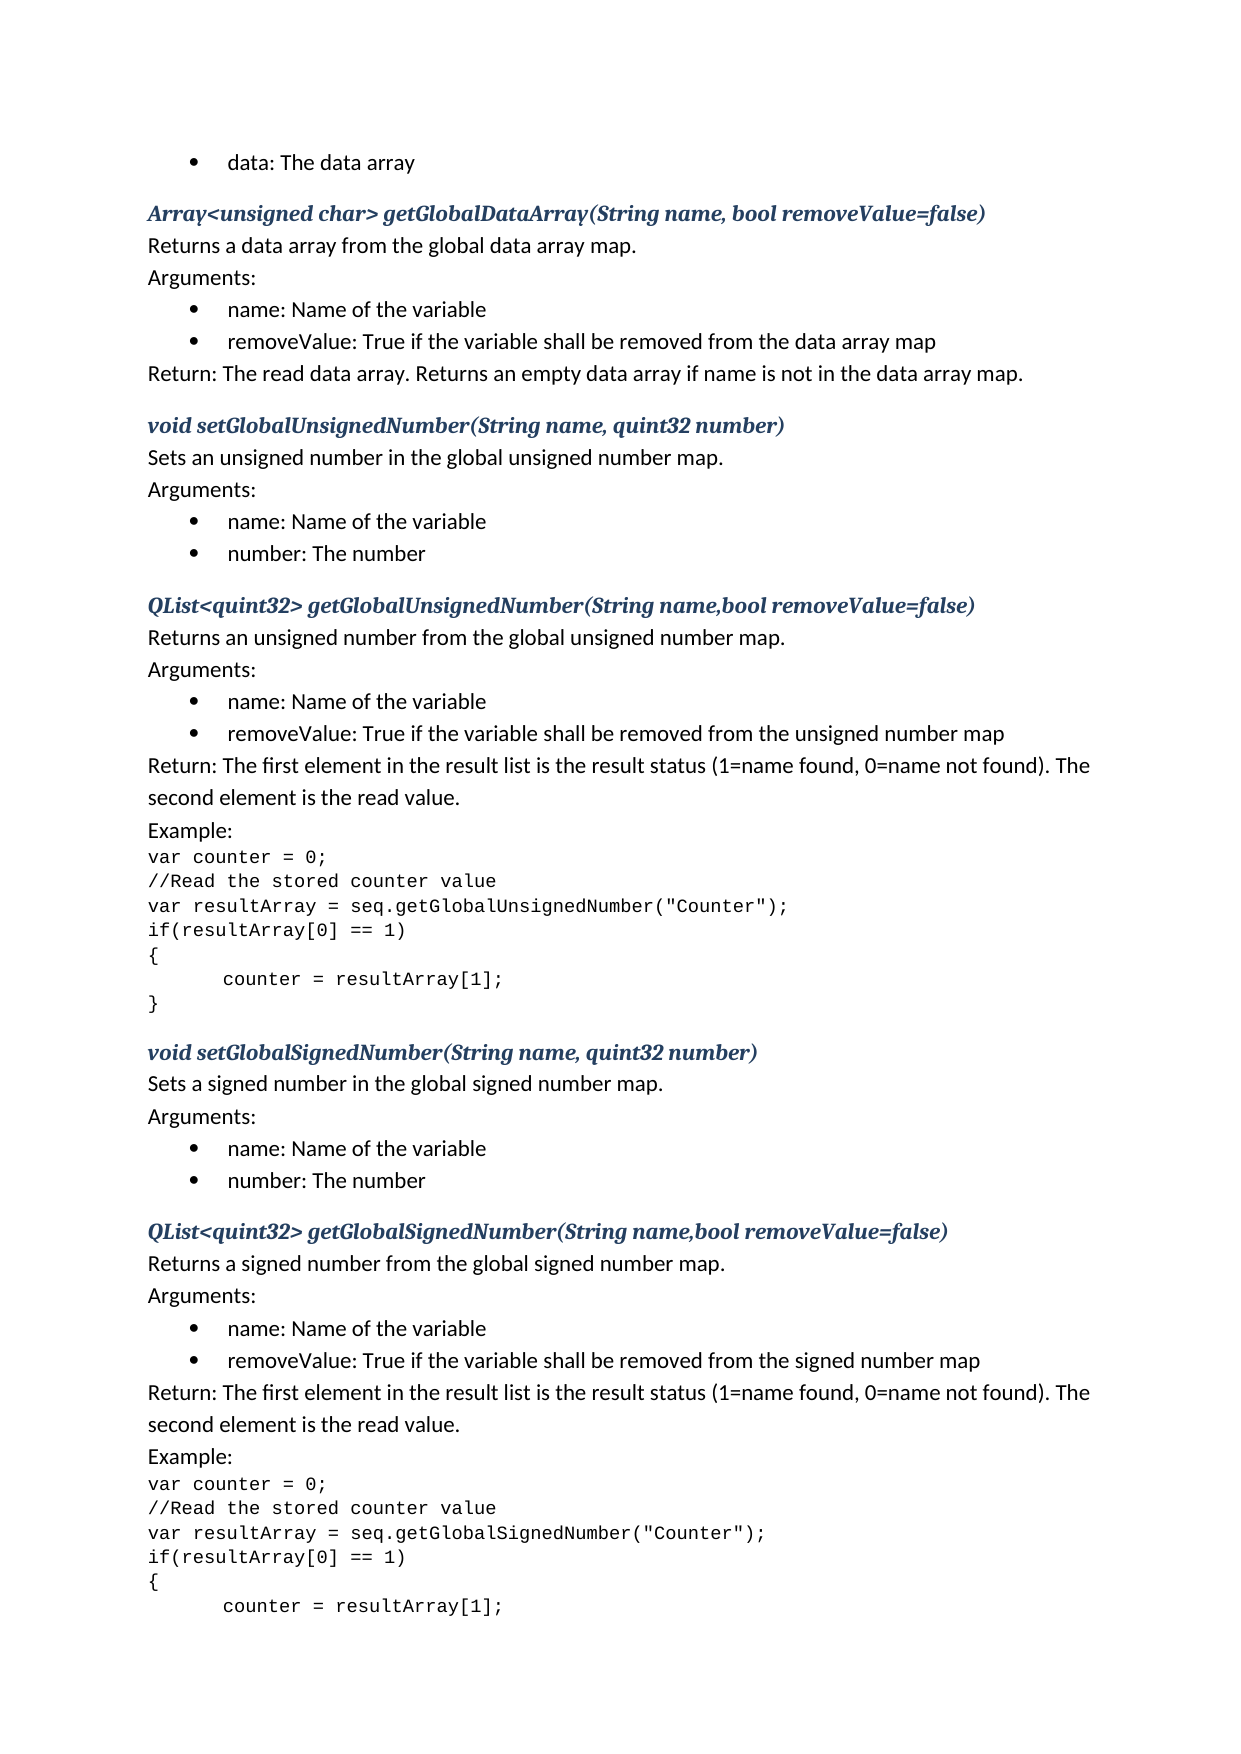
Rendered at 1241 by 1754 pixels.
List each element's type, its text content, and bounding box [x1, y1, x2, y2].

subtitle QList<quint32> getGlobalUnsignedNumber(String name,bool removeValue=false) [148, 592, 1093, 619]
list var resultArray = seq.getGlobalUnsignedNumber("Counter"); [148, 897, 1093, 918]
list //Read the stored counter value [148, 872, 1093, 893]
list number: The number [190, 539, 1093, 567]
list if(resultArray[0] == 1) [148, 1548, 1093, 1569]
list var counter = 0; [148, 848, 1093, 869]
list //Read the stored counter value [148, 1499, 1093, 1520]
list removeValue: True if the variable shall be removed from the signed number map [190, 1346, 1093, 1374]
subtitle Array<unsigned char> getGlobalDataArray(String name, bool removeValue=false) [148, 201, 1093, 227]
text Returns a data array from the global data array map. [148, 231, 1093, 259]
list Return: The first element in the result list is the result status (1=name found, 0=name not found). The second element is the read value. [148, 1378, 1093, 1438]
list name: Name of the variable [190, 1314, 1093, 1342]
list data: The data array [190, 148, 1093, 176]
list { [148, 1572, 1093, 1593]
list Return: The read data array. Returns an empty data array if name is not in the data array map. [148, 359, 1093, 388]
list number: The number [190, 1166, 1093, 1194]
subtitle void setGlobalUnsignedNumber(String name, quint32 number) [148, 413, 1093, 439]
subtitle QList<quint32> getGlobalSignedNumber(String name,bool removeValue=false) [148, 1219, 1093, 1246]
list var resultArray = seq.getGlobalSignedNumber("Counter"); [148, 1523, 1093, 1545]
list name: Name of the variable [190, 295, 1093, 323]
list removeValue: True if the variable shall be removed from the data array map [190, 327, 1093, 355]
text Returns a signed number from the global signed number map. [148, 1249, 1093, 1277]
list counter = resultArray[1]; [148, 1597, 1093, 1618]
subtitle void setGlobalSignedNumber(String name, quint32 number) [148, 1039, 1093, 1066]
text Sets a signed number in the global signed number map. [148, 1069, 1093, 1098]
text Arguments: [148, 475, 1093, 503]
text Arguments: [148, 263, 1093, 291]
text Arguments: [148, 1102, 1093, 1130]
list name: Name of the variable [190, 1134, 1093, 1162]
text Arguments: [148, 1282, 1093, 1309]
list Example: [148, 816, 1093, 844]
list Example: [148, 1442, 1093, 1471]
list name: Name of the variable [190, 687, 1093, 715]
list var counter = 0; [148, 1475, 1093, 1496]
list Return: The first element in the result list is the result status (1=name found, 0=name not found). The second element is the read value. [148, 751, 1093, 812]
list } [148, 994, 1093, 1015]
text Sets an unsigned number in the global unsigned number map. [148, 443, 1093, 471]
text Arguments: [148, 655, 1093, 683]
list name: Name of the variable [190, 507, 1093, 535]
list if(resultArray[0] == 1) [148, 921, 1093, 942]
list { [148, 945, 1093, 967]
text Returns an unsigned number from the global unsigned number map. [148, 623, 1093, 651]
list removeValue: True if the variable shall be removed from the unsigned number map [190, 719, 1093, 747]
list counter = resultArray[1]; [148, 970, 1093, 991]
